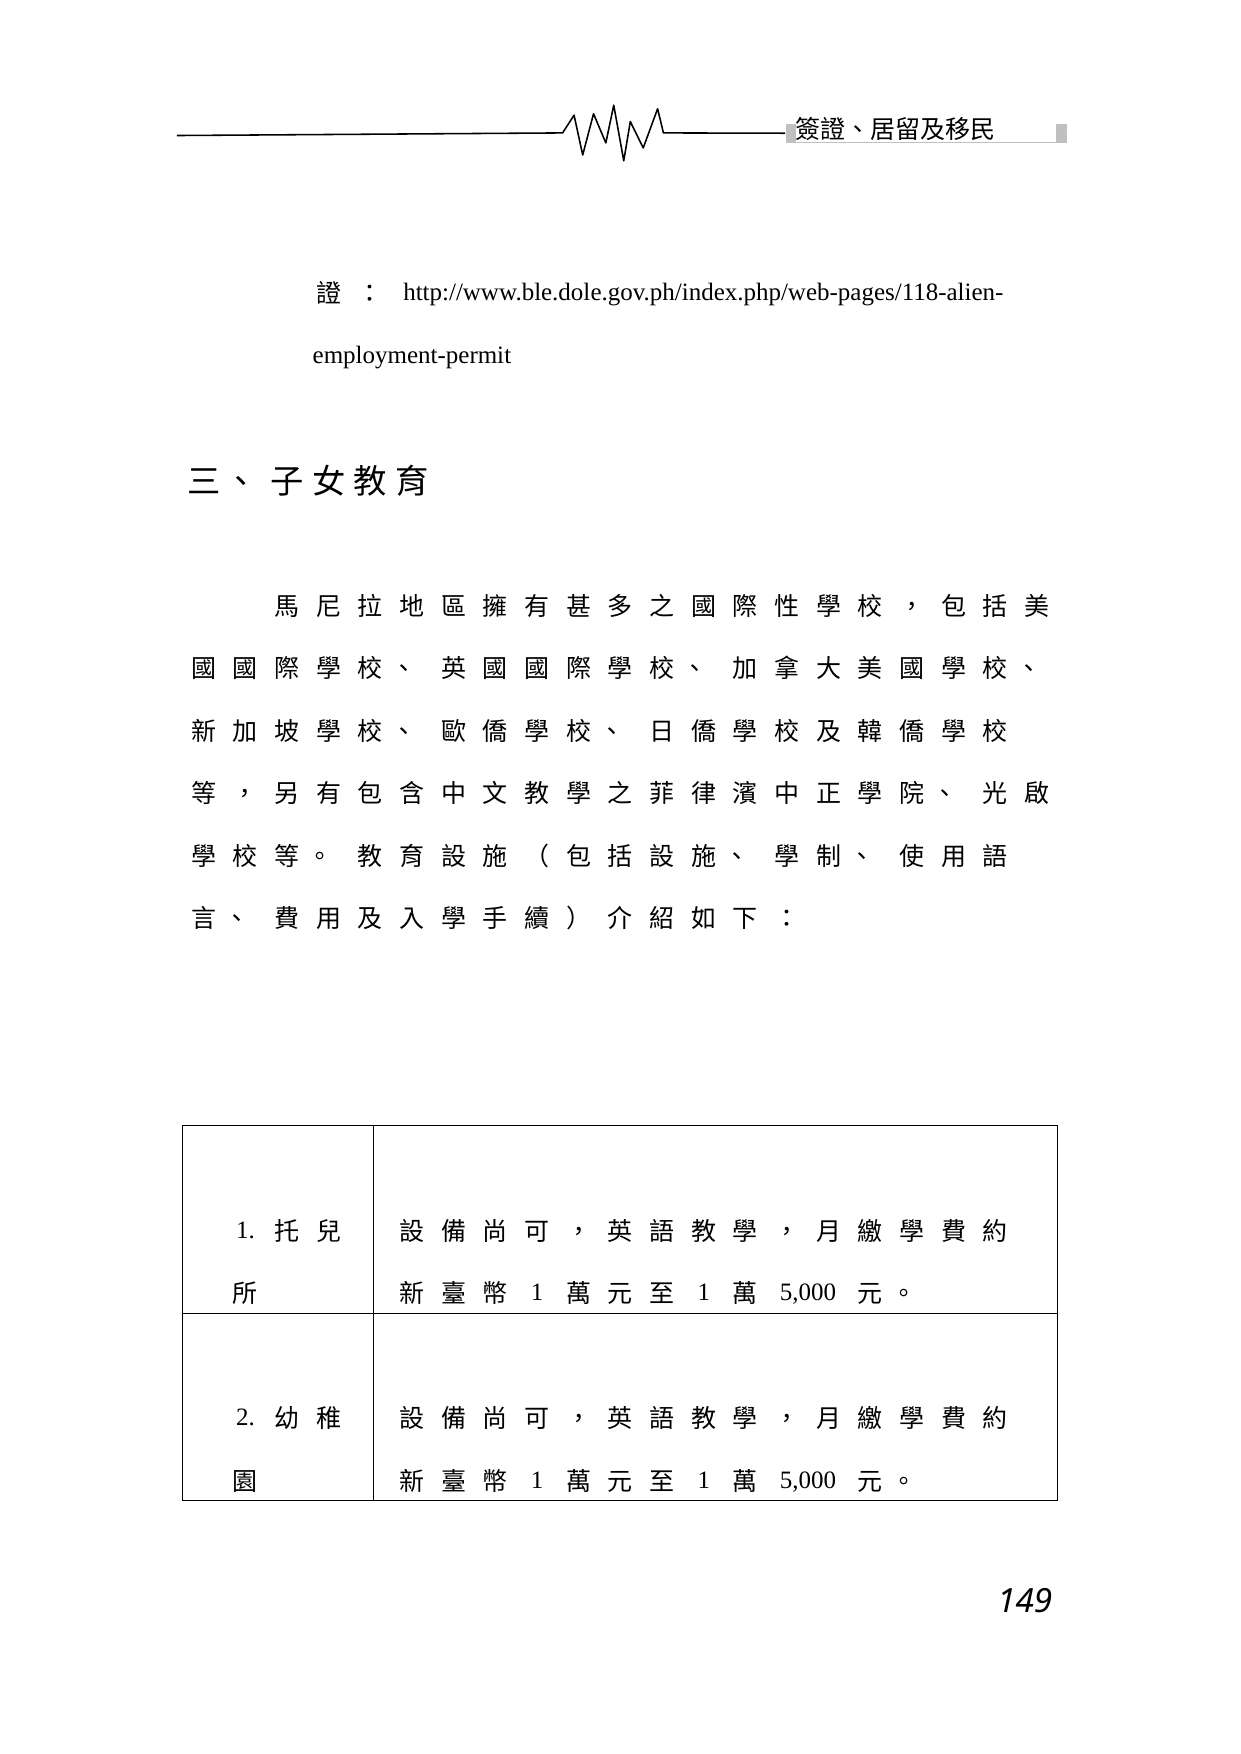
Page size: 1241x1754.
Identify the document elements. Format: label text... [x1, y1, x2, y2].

text 三、子女教育 [183, 438, 1058, 500]
table_cell 2.幼稚園 [183, 1314, 373, 1500]
table_header 設備尚可，英語教學，月繳學費約新臺幣1萬元至1萬5,000元。 [374, 1126, 1057, 1313]
table_header 1.托兒所 [183, 1126, 373, 1313]
table_cell 設備尚可，英語教學，月繳學費約新臺幣1萬元至1萬5,000元。 [374, 1314, 1057, 1500]
text 證：http://www.ble.dole.gov.ph/index.php/web-pages/118-alien-employment-permit [207, 250, 1058, 375]
text 馬尼拉地區擁有甚多之國際性學校，包括美國國際學校、英國國際學校、加拿大美國學校、新加坡學校、歐僑學校、日僑學校及韓僑學校等，另有包含中文教學之菲律濱中正學院、光啟學校等。教育設施（包括設施、學制、使用語言、費用及入學手續）介紹如下： [183, 563, 1058, 938]
